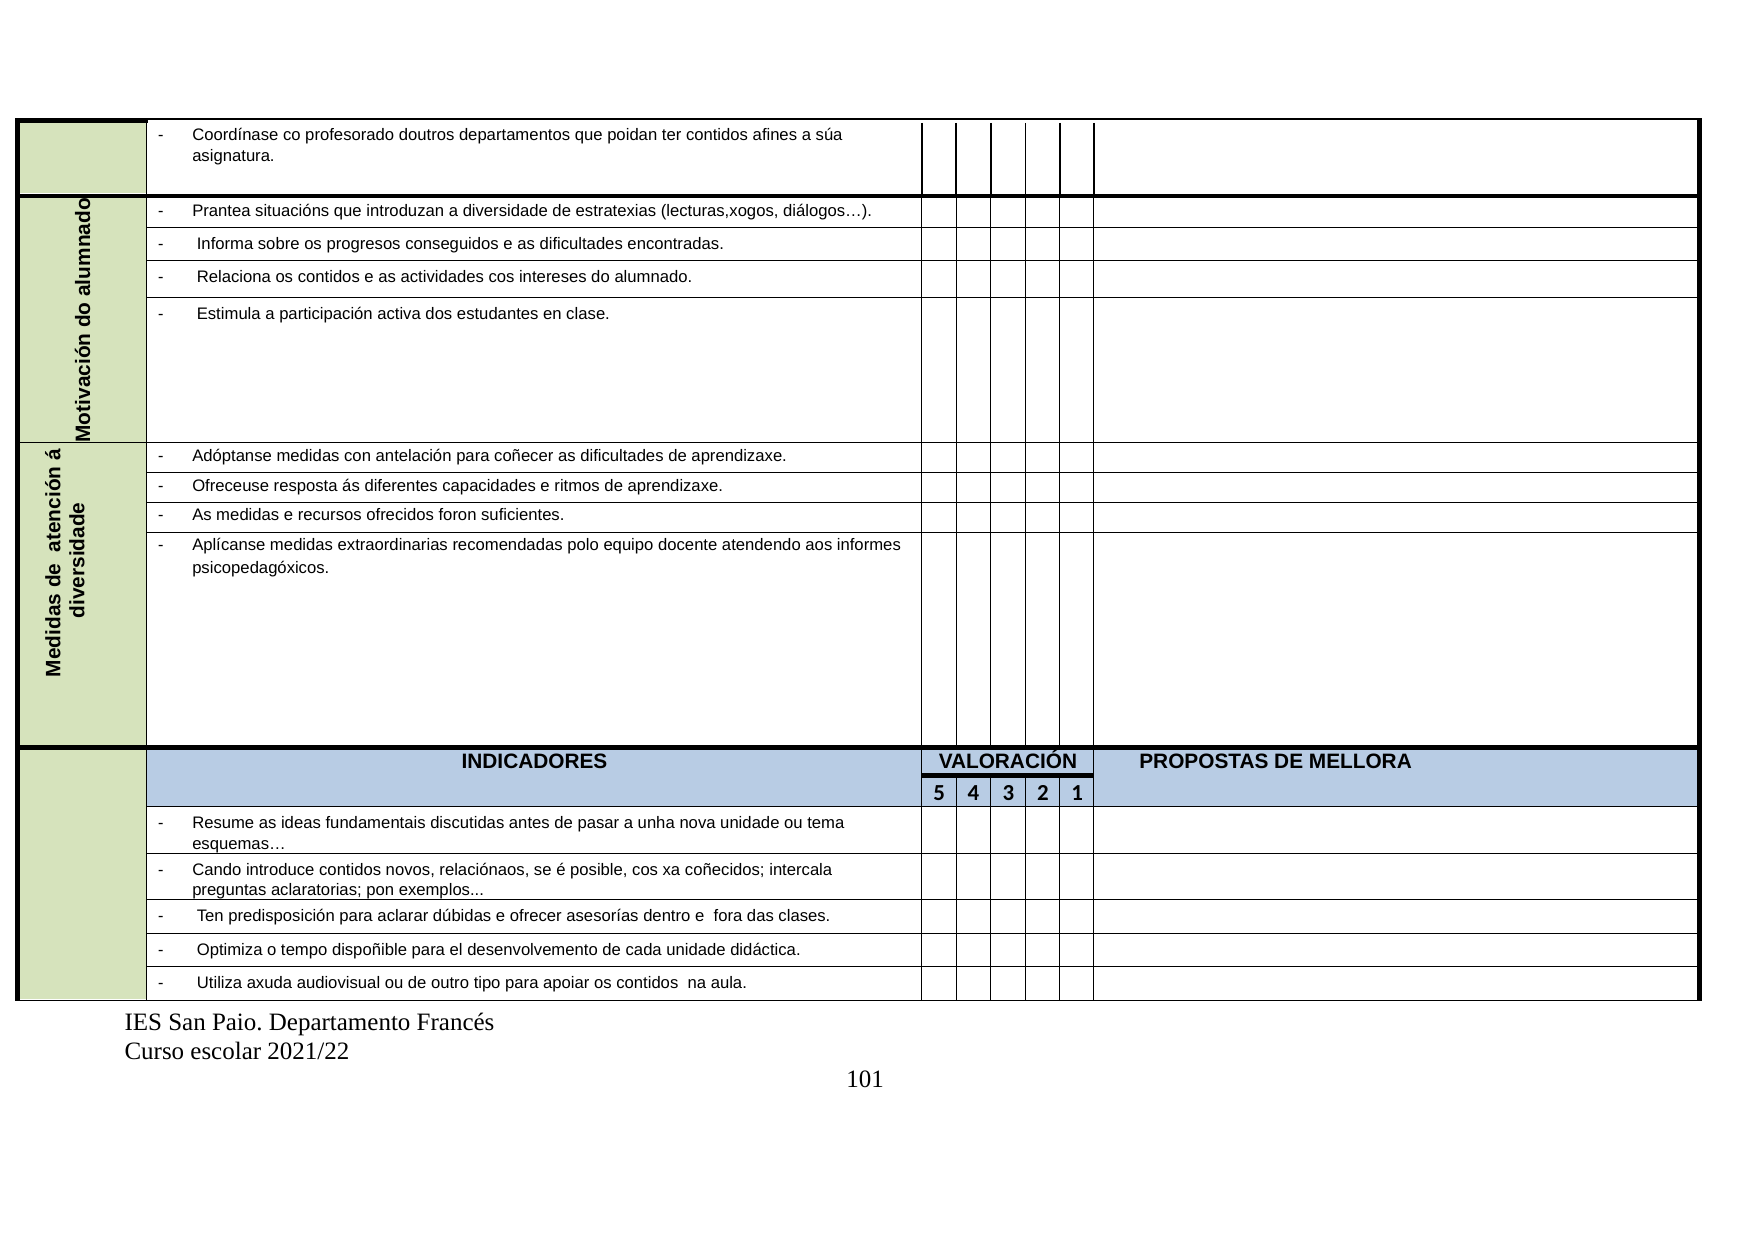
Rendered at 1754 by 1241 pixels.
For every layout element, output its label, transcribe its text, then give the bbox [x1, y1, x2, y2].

table_cell 3 [991, 778, 1025, 806]
table_cell Aplícanse medidas extraordinarias recomendadas polo equipo docente atendendo aos informes psicopedagóxicos. [147, 533, 921, 745]
table_cell [1026, 120, 1060, 193]
table_cell 2 [1026, 778, 1059, 806]
table_cell [1026, 228, 1059, 260]
table_cell Coordínase co profesorado doutros departamentos que poidan ter contidos afines a súa asignatura. [147, 120, 922, 193]
table_cell [922, 533, 956, 745]
table_cell [1026, 900, 1059, 933]
table_cell [922, 934, 956, 966]
table_cell [1060, 473, 1093, 502]
table_cell [1094, 900, 1697, 933]
table_cell [957, 854, 990, 899]
table_cell [1026, 298, 1059, 442]
table_cell Optimiza o tempo dispoñible para el desenvolvemento de cada unidade didáctica. [147, 934, 921, 966]
table_cell [1026, 261, 1059, 297]
table_cell [991, 473, 1025, 502]
table_cell [991, 503, 1025, 532]
table_cell [991, 934, 1025, 966]
table_cell [922, 854, 956, 899]
table_cell [957, 473, 990, 502]
table_cell Ofreceuse resposta ás diferentes capacidades e ritmos de aprendizaxe. [147, 473, 921, 502]
table_cell 1 [1060, 778, 1093, 806]
table_cell Adóptanse medidas con antelación para coñecer as dificultades de aprendizaxe. [147, 443, 921, 472]
table_cell [1094, 120, 1697, 193]
table_cell [1094, 934, 1697, 966]
table_cell [922, 120, 956, 193]
table_cell [1060, 198, 1093, 227]
table_cell [922, 298, 956, 442]
table_cell [957, 807, 990, 853]
table_cell [1060, 934, 1093, 966]
table_cell [957, 967, 990, 999]
table_cell Motivación do alumnado [20, 198, 146, 442]
table_cell INDICADORES [147, 750, 921, 806]
table_cell [1094, 807, 1697, 853]
table_cell Ten predisposición para aclarar dúbidas e ofrecer asesorías dentro e fora das clases. [147, 900, 921, 933]
table_cell [1094, 503, 1697, 532]
table_cell [1026, 533, 1059, 745]
table_cell Utiliza axuda audiovisual ou de outro tipo para apoiar os contidos na aula. [147, 967, 921, 999]
table_cell PROPOSTAS DE MELLORA [1094, 750, 1697, 806]
table_cell [957, 228, 990, 260]
table_cell [1026, 473, 1059, 502]
table_cell [1094, 854, 1697, 899]
table_cell [922, 503, 956, 532]
table_cell [1026, 807, 1059, 853]
table_cell [956, 120, 991, 193]
table_cell [1060, 967, 1093, 999]
table_cell [957, 198, 990, 227]
table_cell [957, 503, 990, 532]
table_cell [922, 900, 956, 933]
table_cell [922, 261, 956, 297]
table_cell [922, 807, 956, 853]
table_cell [1094, 473, 1697, 502]
table_cell [957, 900, 990, 933]
table_cell [1060, 120, 1094, 193]
table_cell VALORACIÓN [922, 750, 1093, 773]
table_cell Cando introduce contidos novos, relaciónaos, se é posible, cos xa coñecidos; intercala preguntas aclaratorias; pon exemplos... [147, 854, 921, 899]
table_cell [922, 967, 956, 999]
table_cell [922, 473, 956, 502]
table_cell [991, 120, 1026, 193]
table_cell Informa sobre os progresos conseguidos e as dificultades encontradas. [147, 228, 921, 260]
table_cell [991, 198, 1025, 227]
table_cell [991, 900, 1025, 933]
table_cell [20, 750, 146, 999]
table_cell [1094, 298, 1697, 442]
table_cell [922, 228, 956, 260]
table_cell [922, 198, 956, 227]
table_cell [991, 228, 1025, 260]
table_cell [1060, 807, 1093, 853]
table_cell Medidas de atención á diversidade [20, 443, 146, 745]
table_cell [957, 261, 990, 297]
table_cell [1094, 228, 1697, 260]
table_cell Estimula a participación activa dos estudantes en clase. [147, 298, 921, 442]
table_cell [1026, 934, 1059, 966]
table_cell [922, 443, 956, 472]
table_cell [1060, 533, 1093, 745]
table_cell [1026, 503, 1059, 532]
table_cell [1060, 298, 1093, 442]
table_cell 4 [957, 778, 990, 806]
table_cell [1060, 503, 1093, 532]
table_cell [1026, 443, 1059, 472]
table_cell [991, 298, 1025, 442]
table_cell 5 [922, 778, 956, 806]
table_cell [991, 261, 1025, 297]
table_cell [957, 443, 990, 472]
table_cell [1094, 533, 1697, 745]
table_cell [1060, 900, 1093, 933]
table_cell [991, 443, 1025, 472]
table_cell [991, 533, 1025, 745]
table_cell [991, 967, 1025, 999]
table_cell [1094, 198, 1697, 227]
table_cell [1060, 228, 1093, 260]
table_cell [991, 854, 1025, 899]
table_cell [991, 807, 1025, 853]
table_cell Relaciona os contidos e as actividades cos intereses do alumnado. [147, 261, 921, 297]
table_cell Resume as ideas fundamentais discutidas antes de pasar a unha nova unidade ou tema esquemas… [147, 807, 921, 853]
table_cell [957, 934, 990, 966]
table_cell [1026, 198, 1059, 227]
table_cell [957, 298, 990, 442]
table_cell As medidas e recursos ofrecidos foron suficientes. [147, 503, 921, 532]
table_cell [1094, 443, 1697, 472]
table_cell [957, 533, 990, 745]
table_cell [1060, 261, 1093, 297]
table_cell [1026, 854, 1059, 899]
table_cell Prantea situacións que introduzan a diversidade de estratexias (lecturas,xogos, diálogos…). [147, 198, 921, 227]
table_cell [1026, 967, 1059, 999]
table_cell [1094, 261, 1697, 297]
table_cell [1060, 854, 1093, 899]
table_cell [1060, 443, 1093, 472]
table_cell [20, 123, 146, 193]
table_cell [1094, 967, 1697, 999]
